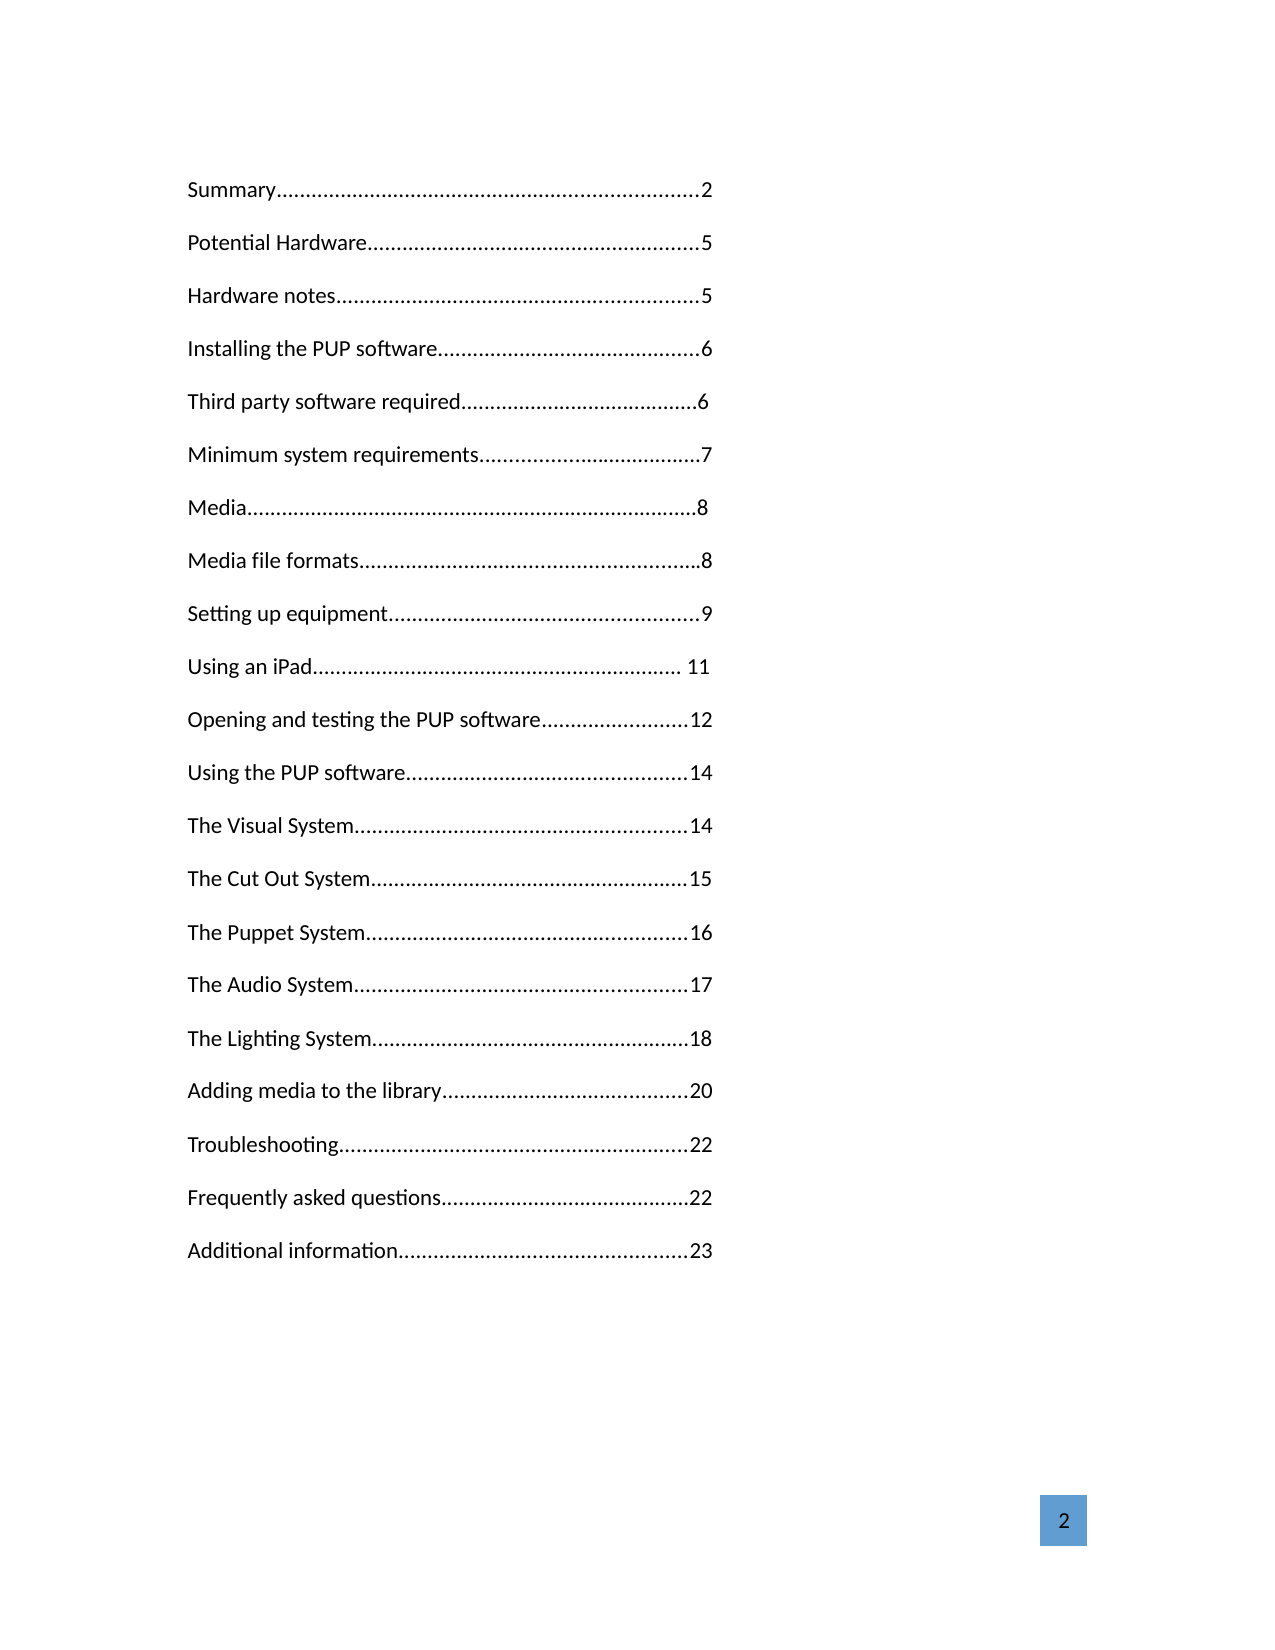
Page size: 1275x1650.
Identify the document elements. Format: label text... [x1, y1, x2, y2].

text Troubleshooting 22 [187, 1130, 1087, 1158]
text Setting up equipment. 9 [187, 599, 1087, 627]
text Using the PUP software 14 [187, 758, 1087, 787]
text The Audio System 17 [187, 971, 1087, 999]
text Summary 2 [187, 175, 1087, 203]
text The Visual System 14 [187, 812, 1087, 839]
text The Cut Out System.......................................................15 [187, 864, 1087, 893]
text Media..............................................................................8 [187, 493, 1087, 521]
text The Lighting System.......................................................18 [187, 1024, 1087, 1052]
text Minimum system requirements ….................7 [187, 440, 1087, 468]
text Frequently asked questions...........................................22 [187, 1183, 1087, 1211]
text Media file formats ….8 [187, 546, 1087, 574]
text Adding media to the library 20 [187, 1077, 1087, 1105]
text Using an iPad................................................................ 11 [187, 652, 1087, 681]
text Hardware notes 5 [187, 281, 1087, 309]
text Additional information 23 [187, 1236, 1087, 1264]
text Installing the PUP software. 6 [187, 334, 1087, 362]
text Potential Hardware 5 [187, 228, 1087, 256]
text Opening and testing the PUP software 12 [187, 706, 1087, 733]
text Third party software required.........................................6 [187, 387, 1087, 415]
text The Puppet System 16 [187, 918, 1087, 946]
